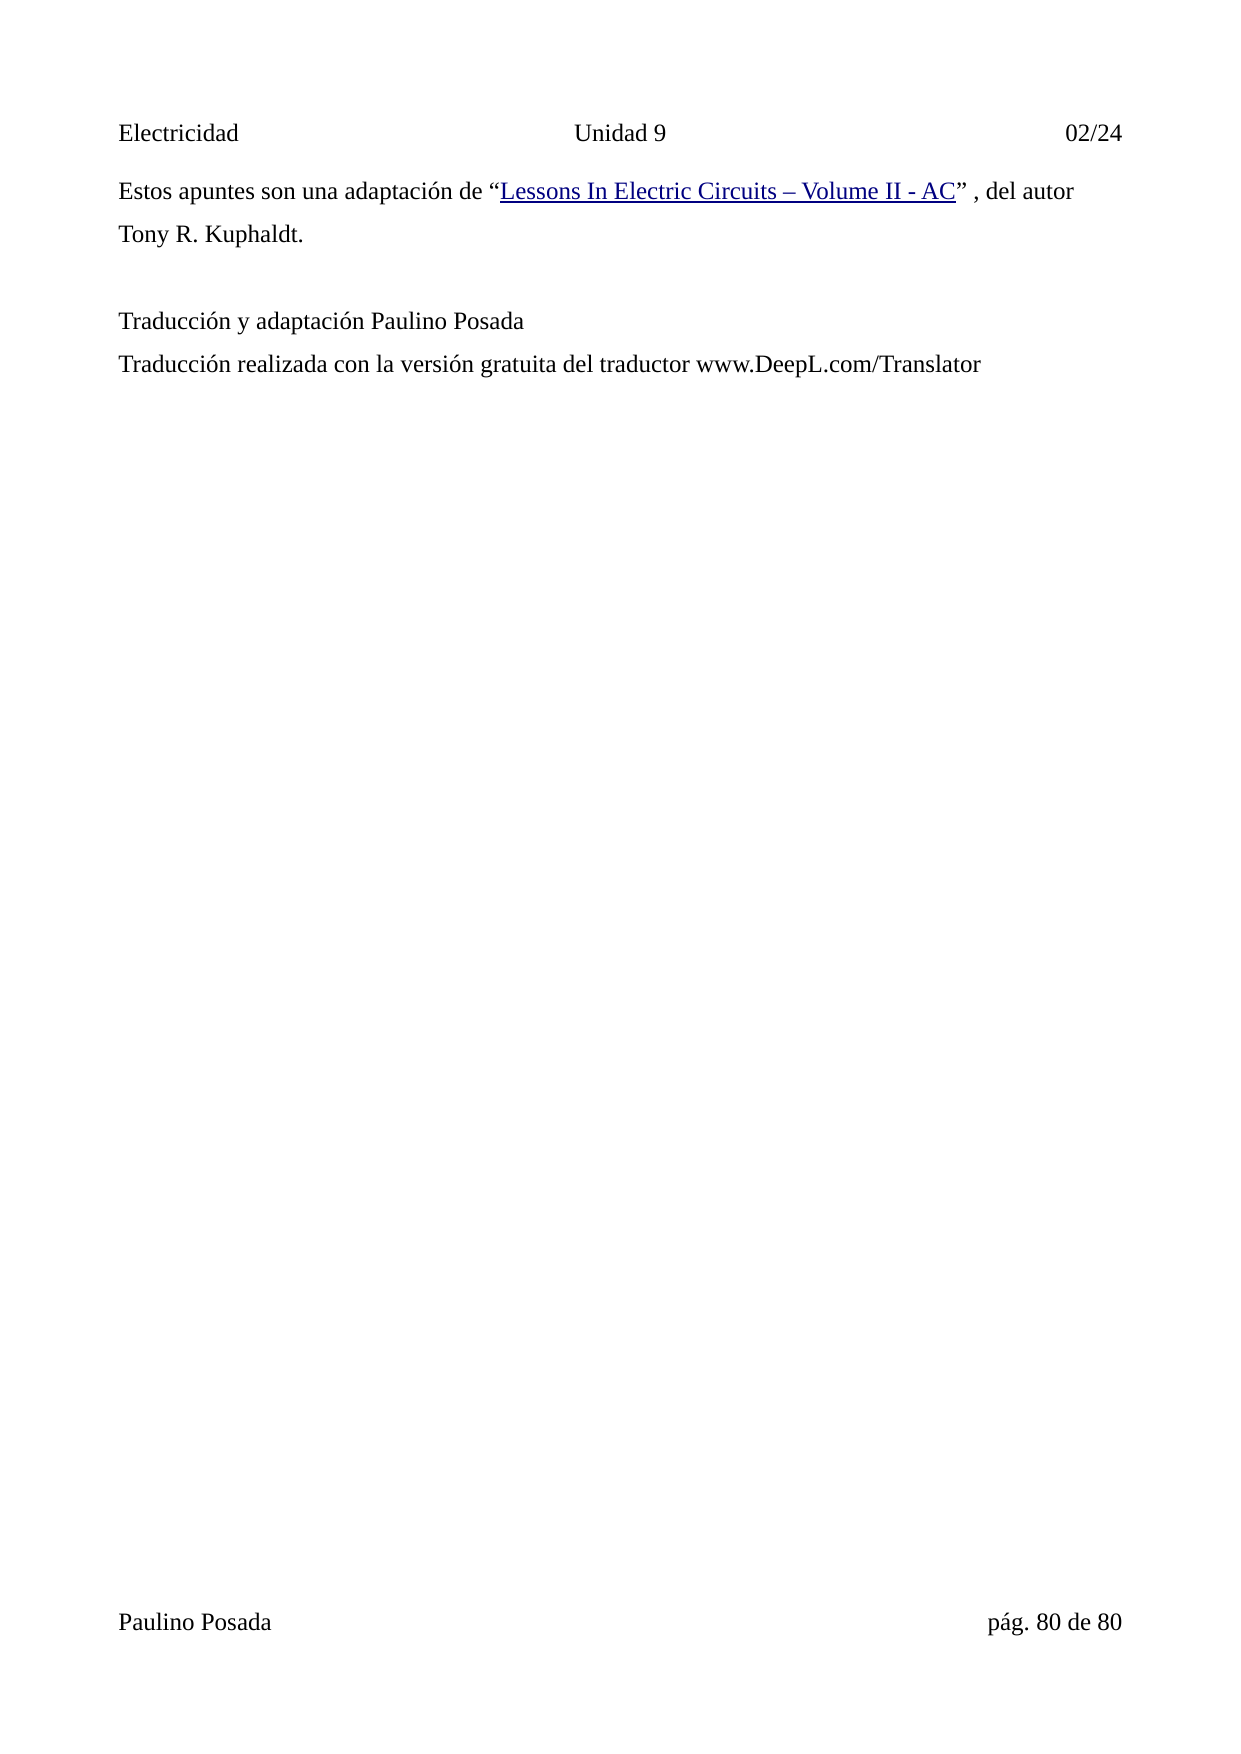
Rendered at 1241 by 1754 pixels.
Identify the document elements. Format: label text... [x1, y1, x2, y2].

text Traducción y adaptación Paulino Posada [118, 306, 1122, 334]
text Traducción realizada con la versión gratuita del traductor www.DeepL.com/Translator [118, 349, 1122, 378]
text Estos apuntes son una adaptación de “Lessons In Electric Circuits – Volume II - AC” , del autor Tony R. Kuphaldt. [118, 176, 1122, 248]
